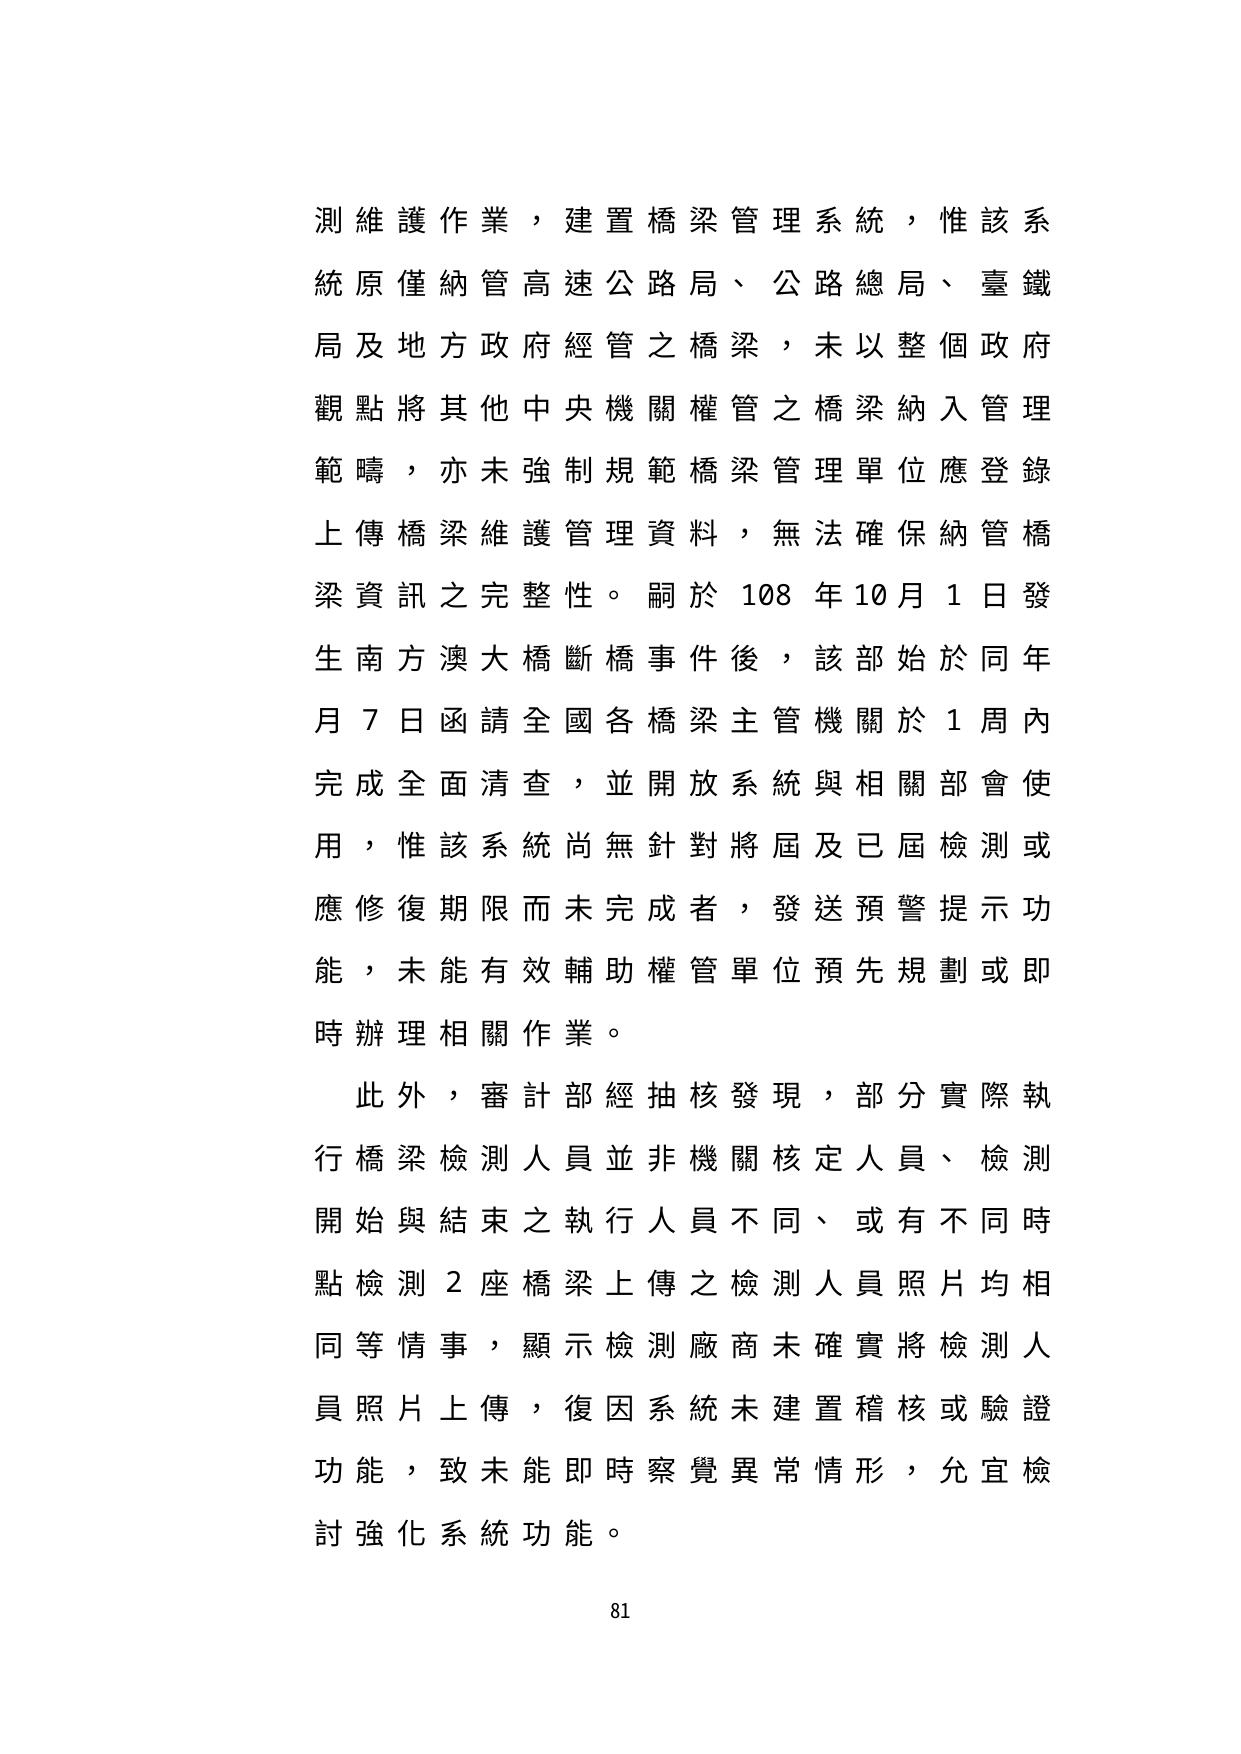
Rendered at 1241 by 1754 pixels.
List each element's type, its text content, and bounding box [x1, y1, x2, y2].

text 此外，審計部經抽核發現，部分實際執行橋梁檢測人員並非機關核定人員、檢測開始與結束之執行人員不同、或有不同時點檢測2座橋梁上傳之檢測人員照片均相同等情事，顯示檢測廠商未確實將檢測人員照片上傳，復因系統未建置稽核或驗證功能，致未能即時察覺異常情形，允宜檢討強化系統功能。 [271, 1052, 1058, 1552]
text 測維護作業，建置橋梁管理系統，惟該系統原僅納管高速公路局、公路總局、臺鐵局及地方政府經管之橋梁，未以整個政府觀點將其他中央機關權管之橋梁納入管理範疇，亦未強制規範橋梁管理單位應登錄上傳橋梁維護管理資料，無法確保納管橋梁資訊之完整性。嗣於108年10月1日發生南方澳大橋斷橋事件後，該部始於同年月7日函請全國各橋梁主管機關於1周內完成全面清查，並開放系統與相關部會使用，惟該系統尚無針對將屆及已屆檢測或應修復期限而未完成者，發送預警提示功能，未能有效輔助權管單位預先規劃或即時辦理相關作業。 [271, 177, 1058, 1052]
